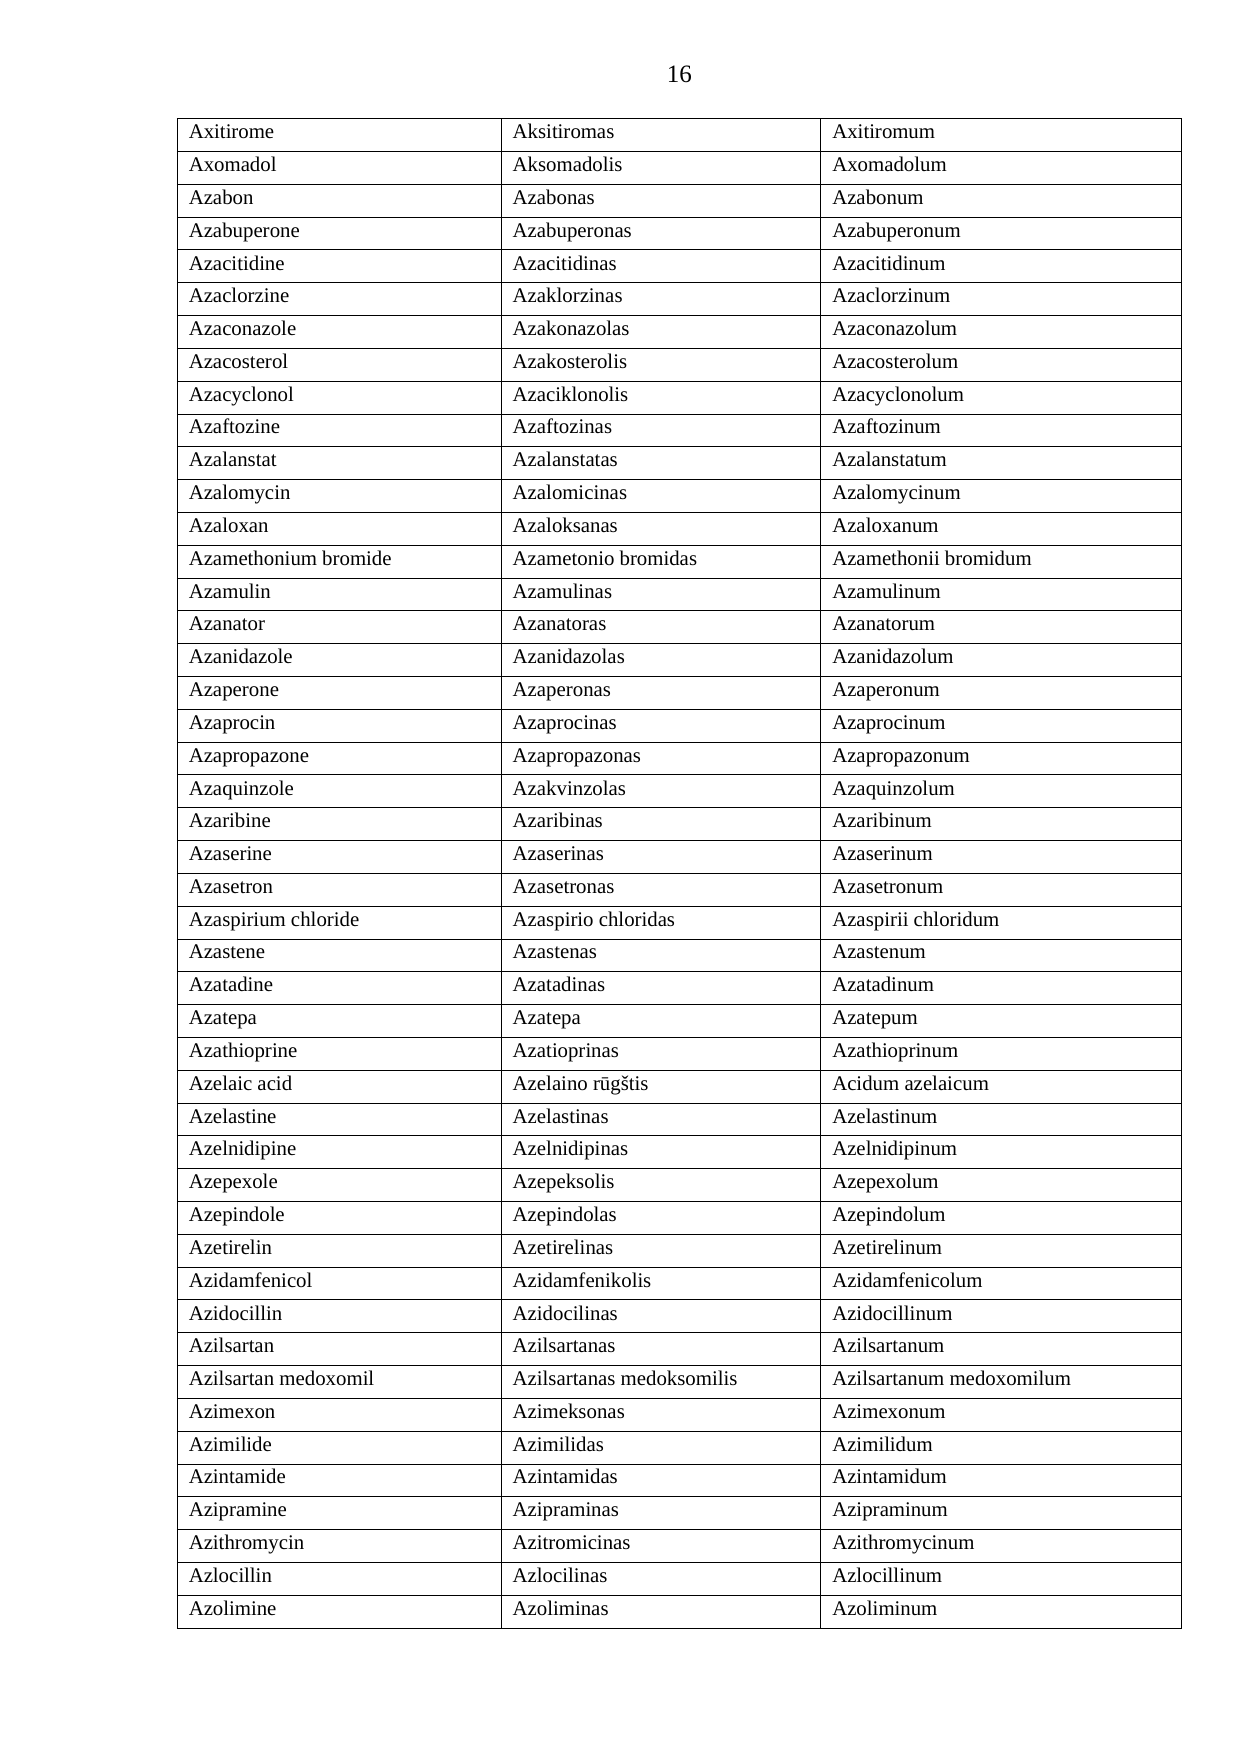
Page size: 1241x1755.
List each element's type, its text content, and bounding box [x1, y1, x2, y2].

table_cell Azipraminum [821, 1497, 1181, 1529]
table_cell Azidocilinas [502, 1300, 820, 1332]
table_cell Azaspirium chloride [178, 907, 501, 938]
table_cell Azidamfenikolis [502, 1268, 820, 1299]
table_cell Azaftozine [178, 415, 501, 446]
table_cell Azilsartan medoxomil [178, 1366, 501, 1398]
table_cell Azalanstatum [821, 447, 1181, 479]
table_cell Acidum azelaicum [821, 1071, 1181, 1102]
table_cell Azastenas [502, 940, 820, 971]
table_cell Azilsartanum [821, 1333, 1181, 1365]
table_cell Azepeksolis [502, 1169, 820, 1201]
table_cell Azaserinas [502, 841, 820, 873]
table_cell Azacosterol [178, 349, 501, 381]
table_cell Azaklorzinas [502, 283, 820, 315]
table_cell Azanidazolas [502, 644, 820, 676]
table_cell Azabonas [502, 185, 820, 217]
table_cell Azamulinas [502, 579, 820, 610]
table_cell Azanator [178, 611, 501, 643]
table_cell Azetirelin [178, 1235, 501, 1267]
table_cell Azlocillin [178, 1563, 501, 1595]
table_cell Azaconazolum [821, 316, 1181, 348]
table_cell Azithromycinum [821, 1530, 1181, 1562]
table_cell Axomadol [178, 152, 501, 184]
table_cell Azabuperonas [502, 218, 820, 249]
table_cell Azaperonum [821, 677, 1181, 709]
table_cell Azaribine [178, 808, 501, 840]
table_cell Azitromicinas [502, 1530, 820, 1562]
table_cell Azacosterolum [821, 349, 1181, 381]
table_cell Azatadinas [502, 972, 820, 1004]
table_cell Azakonazolas [502, 316, 820, 348]
table_cell Azepindolum [821, 1202, 1181, 1234]
table_cell Azelnidipinum [821, 1136, 1181, 1168]
table_cell Azaftozinum [821, 415, 1181, 446]
table_cell Azimilidas [502, 1432, 820, 1463]
table_cell Azlocilinas [502, 1563, 820, 1595]
table_cell Azoliminum [821, 1596, 1181, 1627]
table_cell Azaspirii chloridum [821, 907, 1181, 938]
table_cell Azimilide [178, 1432, 501, 1463]
table_cell Azaserine [178, 841, 501, 873]
table_cell Azelaic acid [178, 1071, 501, 1102]
table_cell Azelaino rūgštis [502, 1071, 820, 1102]
table_cell Azimilidum [821, 1432, 1181, 1463]
table_cell Azidamfenicol [178, 1268, 501, 1299]
table_cell Azapropazonum [821, 743, 1181, 774]
table_cell Azalomycin [178, 480, 501, 512]
table_cell Azatioprinas [502, 1038, 820, 1070]
table_cell Azapropazone [178, 743, 501, 774]
table_cell Azepexolum [821, 1169, 1181, 1201]
table_cell Azamulin [178, 579, 501, 610]
table_cell Azaftozinas [502, 415, 820, 446]
table_cell Azaloxanum [821, 513, 1181, 545]
table_cell Azaconazole [178, 316, 501, 348]
table_cell Azithromycin [178, 1530, 501, 1562]
table_cell Azaribinas [502, 808, 820, 840]
table_cell Azaprocinum [821, 710, 1181, 742]
table_cell Azapropazonas [502, 743, 820, 774]
table_cell Azaciklonolis [502, 382, 820, 413]
table_cell Azepexole [178, 1169, 501, 1201]
table_cell Azametonio bromidas [502, 546, 820, 577]
table_cell Azipraminas [502, 1497, 820, 1529]
table_cell Azimexon [178, 1399, 501, 1431]
table_cell Azakosterolis [502, 349, 820, 381]
table_cell Azatadine [178, 972, 501, 1004]
table_cell Azatepa [178, 1005, 501, 1037]
table_cell Azlocillinum [821, 1563, 1181, 1595]
table_cell Axitiromum [821, 119, 1181, 151]
table_cell Azintamidum [821, 1465, 1181, 1496]
table_cell Azidocillin [178, 1300, 501, 1332]
table_cell Aksomadolis [502, 152, 820, 184]
table_cell Azidocillinum [821, 1300, 1181, 1332]
table_cell Azimexonum [821, 1399, 1181, 1431]
table_cell Azetirelinum [821, 1235, 1181, 1267]
table_cell Azalanstat [178, 447, 501, 479]
table_cell Azamethonium bromide [178, 546, 501, 577]
table_cell Azolimine [178, 1596, 501, 1627]
table_cell Azelnidipinas [502, 1136, 820, 1168]
table_cell Azepindole [178, 1202, 501, 1234]
table_cell Azepindolas [502, 1202, 820, 1234]
table_cell Azamethonii bromidum [821, 546, 1181, 577]
table_cell Azaclorzinum [821, 283, 1181, 315]
table_cell Azaquinzole [178, 775, 501, 807]
table_cell Azaprocin [178, 710, 501, 742]
table_cell Azasetronum [821, 874, 1181, 906]
table_cell Azatadinum [821, 972, 1181, 1004]
table_cell Azabuperonum [821, 218, 1181, 249]
table_cell Azacyclonolum [821, 382, 1181, 413]
table_cell Azintamide [178, 1465, 501, 1496]
table_cell Aksitiromas [502, 119, 820, 151]
table_cell Azathioprinum [821, 1038, 1181, 1070]
table_cell Azipramine [178, 1497, 501, 1529]
table_cell Azilsartan [178, 1333, 501, 1365]
table_cell Azastenum [821, 940, 1181, 971]
table_cell Azabon [178, 185, 501, 217]
table_cell Azanatoras [502, 611, 820, 643]
table_cell Azidamfenicolum [821, 1268, 1181, 1299]
table_cell Azilsartanas [502, 1333, 820, 1365]
table_cell Azasetron [178, 874, 501, 906]
table_cell Azetirelinas [502, 1235, 820, 1267]
table_cell Azaperonas [502, 677, 820, 709]
table_cell Azacyclonol [178, 382, 501, 413]
table_cell Azelastinas [502, 1104, 820, 1135]
table_cell Azacitidinum [821, 250, 1181, 282]
table_cell Azintamidas [502, 1465, 820, 1496]
table_cell Azacitidinas [502, 250, 820, 282]
table_cell Azamulinum [821, 579, 1181, 610]
table_cell Azilsartanum medoxomilum [821, 1366, 1181, 1398]
table_cell Azanidazole [178, 644, 501, 676]
table_cell Azilsartanas medoksomilis [502, 1366, 820, 1398]
table_cell Azanatorum [821, 611, 1181, 643]
table_cell Azanidazolum [821, 644, 1181, 676]
table_cell Azalomicinas [502, 480, 820, 512]
table_cell Azalanstatas [502, 447, 820, 479]
table_cell Azimeksonas [502, 1399, 820, 1431]
table_cell Azacitidine [178, 250, 501, 282]
table_cell Azaprocinas [502, 710, 820, 742]
table_cell Azaribinum [821, 808, 1181, 840]
table_cell Azastene [178, 940, 501, 971]
table_cell Azaspirio chloridas [502, 907, 820, 938]
table_cell Azaquinzolum [821, 775, 1181, 807]
table_cell Azatepum [821, 1005, 1181, 1037]
table_cell Axomadolum [821, 152, 1181, 184]
table_cell Azathioprine [178, 1038, 501, 1070]
table_cell Azasetronas [502, 874, 820, 906]
table_cell Azaloxan [178, 513, 501, 545]
table_cell Azabuperone [178, 218, 501, 249]
table_cell Azoliminas [502, 1596, 820, 1627]
table_cell Azaperone [178, 677, 501, 709]
table_cell Azaclorzine [178, 283, 501, 315]
table_cell Azelastinum [821, 1104, 1181, 1135]
table_cell Azaloksanas [502, 513, 820, 545]
table_cell Azatepa [502, 1005, 820, 1037]
table_cell Azakvinzolas [502, 775, 820, 807]
table_cell Azelnidipine [178, 1136, 501, 1168]
table_cell Azaserinum [821, 841, 1181, 873]
table_cell Azabonum [821, 185, 1181, 217]
table_cell Axitirome [178, 119, 501, 151]
table_cell Azelastine [178, 1104, 501, 1135]
table_cell Azalomycinum [821, 480, 1181, 512]
